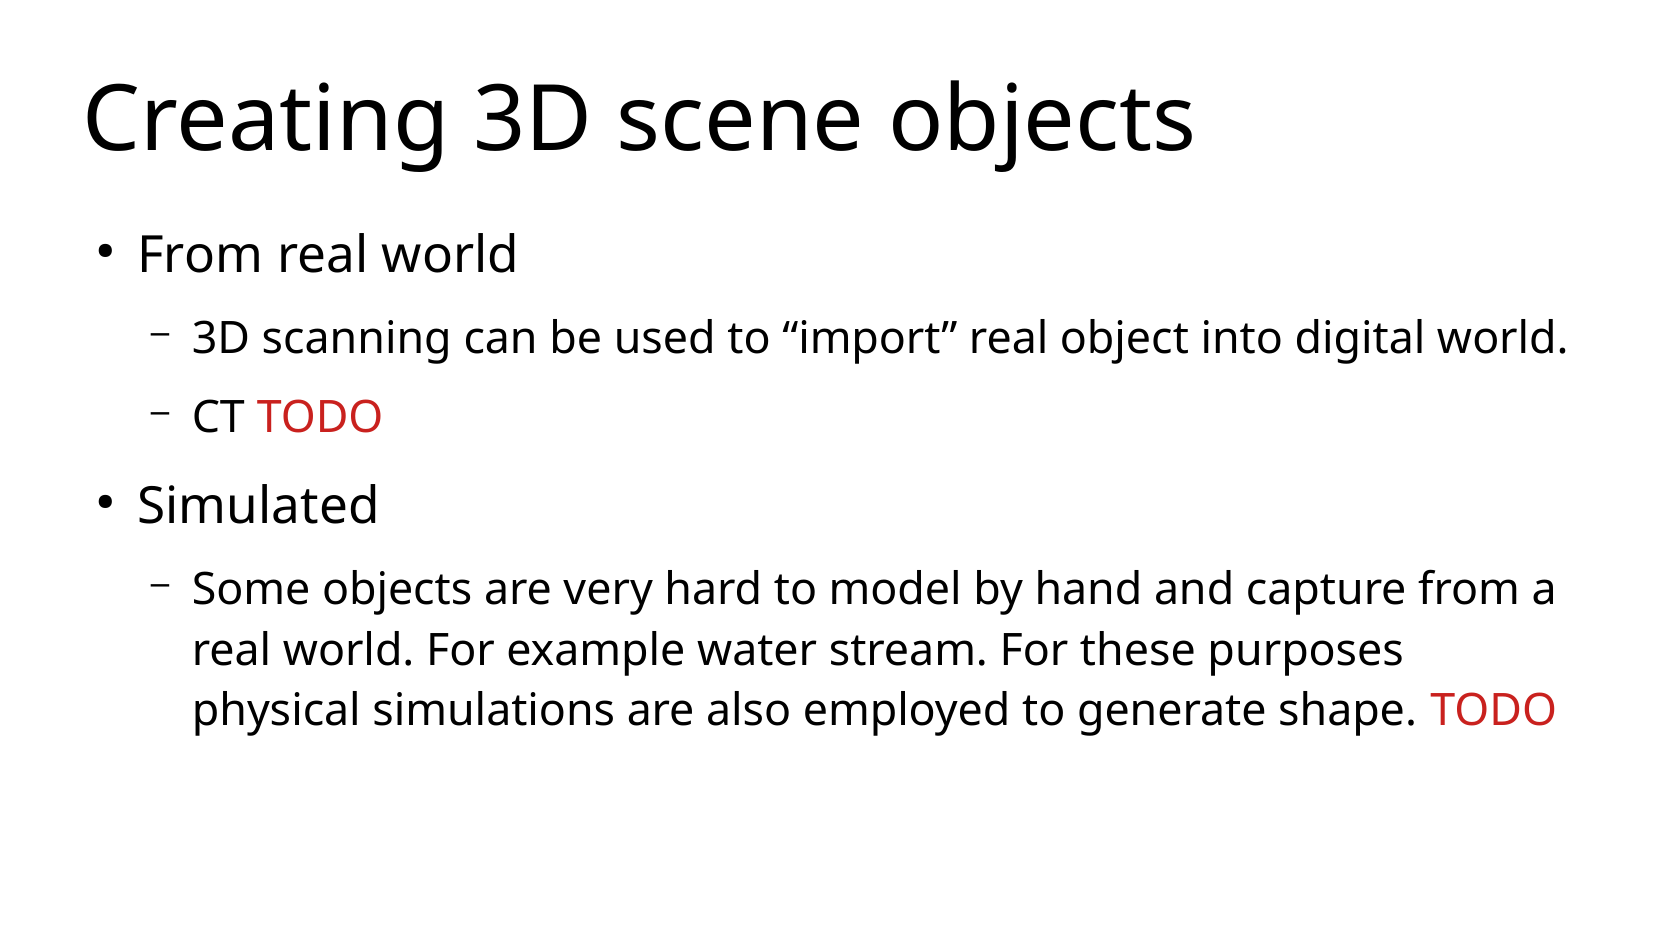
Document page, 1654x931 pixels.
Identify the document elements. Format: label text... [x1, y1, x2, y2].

list From real world 3D scanning can be used to “import” real object into digital world. CT TODO Simulated Some objects are very hard to model by hand and capture from a real world. For example water stream. For these purposes physical simulations are also employed to generate shape. TODO [82, 217, 1571, 758]
title Creating 3D scene objects [82, 37, 1571, 193]
